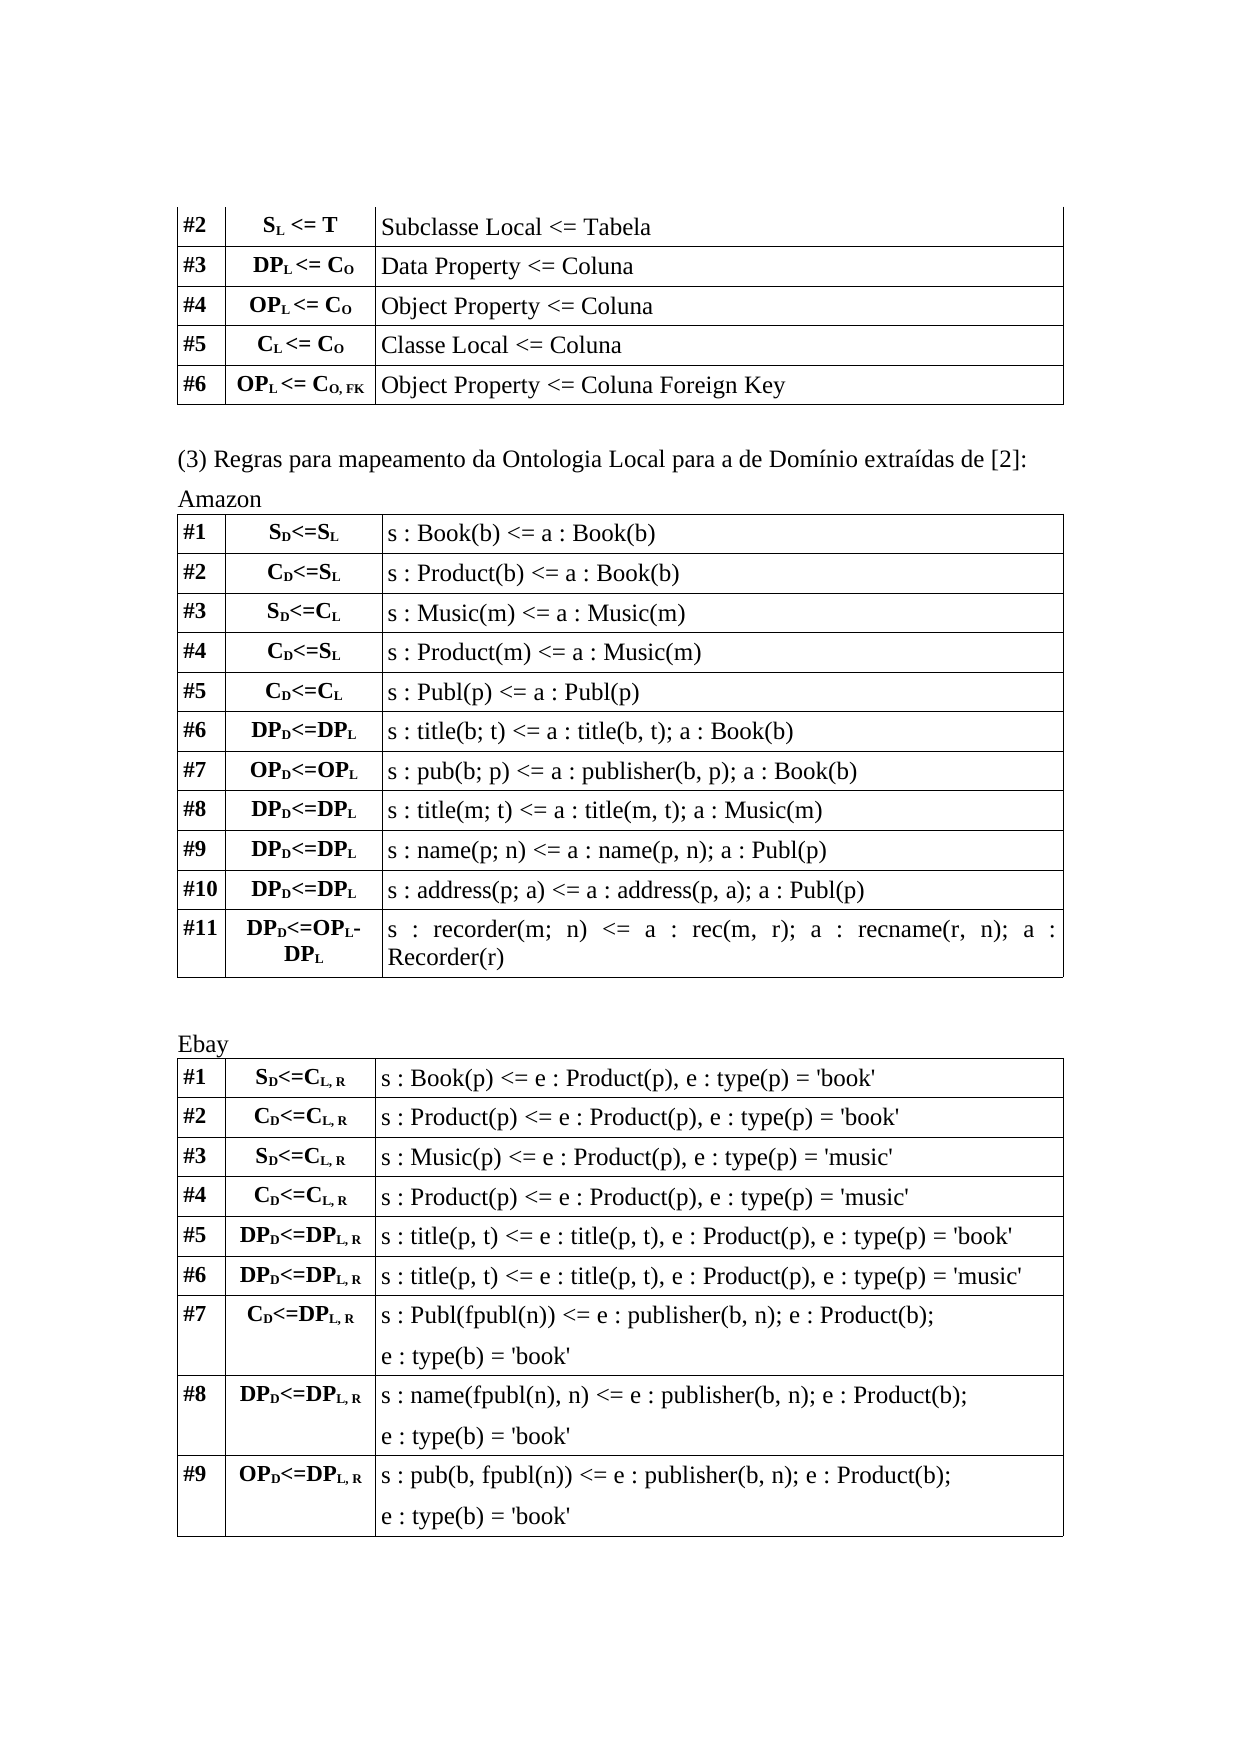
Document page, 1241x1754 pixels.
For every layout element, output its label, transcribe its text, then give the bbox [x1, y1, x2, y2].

table_cell #8 [178, 791, 225, 830]
table_cell CD<=SL [226, 633, 382, 672]
table_cell DPD<=DPL [226, 712, 382, 751]
table_cell #3 [178, 247, 225, 286]
table_cell CD<=SL [226, 554, 382, 593]
table_cell DPD<=OPL-DPL [226, 910, 382, 977]
table_cell Object Property <= Coluna Foreign Key [376, 366, 1063, 404]
table_header #1 [178, 1059, 225, 1097]
table_cell #3 [178, 1138, 225, 1176]
table_cell #4 [178, 1177, 225, 1216]
table_cell s : title(m; t) <= a : title(m, t); a : Music(m) [383, 791, 1063, 830]
table_cell s : title(p, t) <= e : title(p, t), e : Product(p), e : type(p) = 'music' [376, 1257, 1063, 1295]
table_cell s : Music(m) <= a : Music(m) [383, 594, 1063, 632]
table_cell #6 [178, 366, 225, 404]
table_header s : Book(b) <= a : Book(b) [383, 515, 1063, 553]
table_cell s : pub(b, fpubl(n)) <= e : publisher(b, n); e : Product(b); e : type(b) = 'book' [376, 1456, 1063, 1536]
table_cell SL <= T [226, 207, 375, 246]
table_cell #2 [178, 554, 225, 593]
list Ebay [177, 1030, 1063, 1058]
table_cell CD<=CL [226, 673, 382, 711]
table_cell CD<=CL, R [226, 1177, 375, 1216]
table_cell DPD<=DPL [226, 871, 382, 909]
table_cell DPD<=DPL, R [226, 1217, 375, 1256]
table_cell CD<=DPL, R [226, 1296, 375, 1375]
table_cell DPD<=DPL [226, 791, 382, 830]
table_cell #7 [178, 1296, 225, 1375]
table_cell s : title(b; t) <= a : title(b, t); a : Book(b) [383, 712, 1063, 751]
list (3) Regras para mapeamento da Ontologia Local para a de Domínio extraídas de [2]: [177, 445, 1063, 473]
table_cell CL <= CO [226, 326, 375, 365]
table_cell OPL <= CO, FK [226, 366, 375, 404]
table_cell s : Music(p) <= e : Product(p), e : type(p) = 'music' [376, 1138, 1063, 1176]
table_cell DPD<=DPL, R [226, 1376, 375, 1455]
table_cell DPL <= CO [226, 247, 375, 286]
table_cell #5 [178, 1217, 225, 1256]
table_header SD<=CL, R [226, 1059, 375, 1097]
table_cell #9 [178, 1456, 225, 1536]
list Amazon [177, 485, 1063, 513]
table_cell s : title(p, t) <= e : title(p, t), e : Product(p), e : type(p) = 'book' [376, 1217, 1063, 1256]
table_cell OPL <= CO [226, 287, 375, 325]
table_cell CD<=CL, R [226, 1098, 375, 1137]
table_cell #5 [178, 326, 225, 365]
table_cell s : Publ(p) <= a : Publ(p) [383, 673, 1063, 711]
table_cell s : name(p; n) <= a : name(p, n); a : Publ(p) [383, 831, 1063, 870]
table_cell s : Publ(fpubl(n)) <= e : publisher(b, n); e : Product(b); e : type(b) = 'book' [376, 1296, 1063, 1375]
table_cell #2 [178, 1098, 225, 1137]
table_cell DPD<=DPL [226, 831, 382, 870]
table_cell s : Product(p) <= e : Product(p), e : type(p) = 'book' [376, 1098, 1063, 1137]
table_cell OPD<=DPL, R [226, 1456, 375, 1536]
table_cell Data Property <= Coluna [376, 247, 1063, 286]
table_cell s : name(fpubl(n), n) <= e : publisher(b, n); e : Product(b); e : type(b) = 'book' [376, 1376, 1063, 1455]
table_cell #6 [178, 1257, 225, 1295]
table_cell #6 [178, 712, 225, 751]
table_cell SD<=CL [226, 594, 382, 632]
table_cell Subclasse Local <= Tabela [376, 207, 1063, 246]
table_cell Object Property <= Coluna [376, 287, 1063, 325]
table_cell OPD<=OPL [226, 752, 382, 790]
table_header s : Book(p) <= e : Product(p), e : type(p) = 'book' [376, 1059, 1063, 1097]
table_cell s : Product(p) <= e : Product(p), e : type(p) = 'music' [376, 1177, 1063, 1216]
table_cell #8 [178, 1376, 225, 1455]
table_cell Classe Local <= Coluna [376, 326, 1063, 365]
table_cell #9 [178, 831, 225, 870]
table_cell #11 [178, 910, 225, 977]
table_cell #10 [178, 871, 225, 909]
table_cell s : pub(b; p) <= a : publisher(b, p); a : Book(b) [383, 752, 1063, 790]
table_header SD<=SL [226, 515, 382, 553]
table_cell DPD<=DPL, R [226, 1257, 375, 1295]
table_cell #7 [178, 752, 225, 790]
table_cell SD<=CL, R [226, 1138, 375, 1176]
table_cell s : Product(m) <= a : Music(m) [383, 633, 1063, 672]
table_cell #4 [178, 287, 225, 325]
table_cell #5 [178, 673, 225, 711]
table_cell s : recorder(m; n) <= a : rec(m, r); a : recname(r, n); a : Recorder(r) [383, 910, 1063, 977]
table_cell s : Product(b) <= a : Book(b) [383, 554, 1063, 593]
table_cell #2 [178, 207, 225, 246]
table_cell #4 [178, 633, 225, 672]
table_cell s : address(p; a) <= a : address(p, a); a : Publ(p) [383, 871, 1063, 909]
table_header #1 [178, 515, 225, 553]
table_cell #3 [178, 594, 225, 632]
